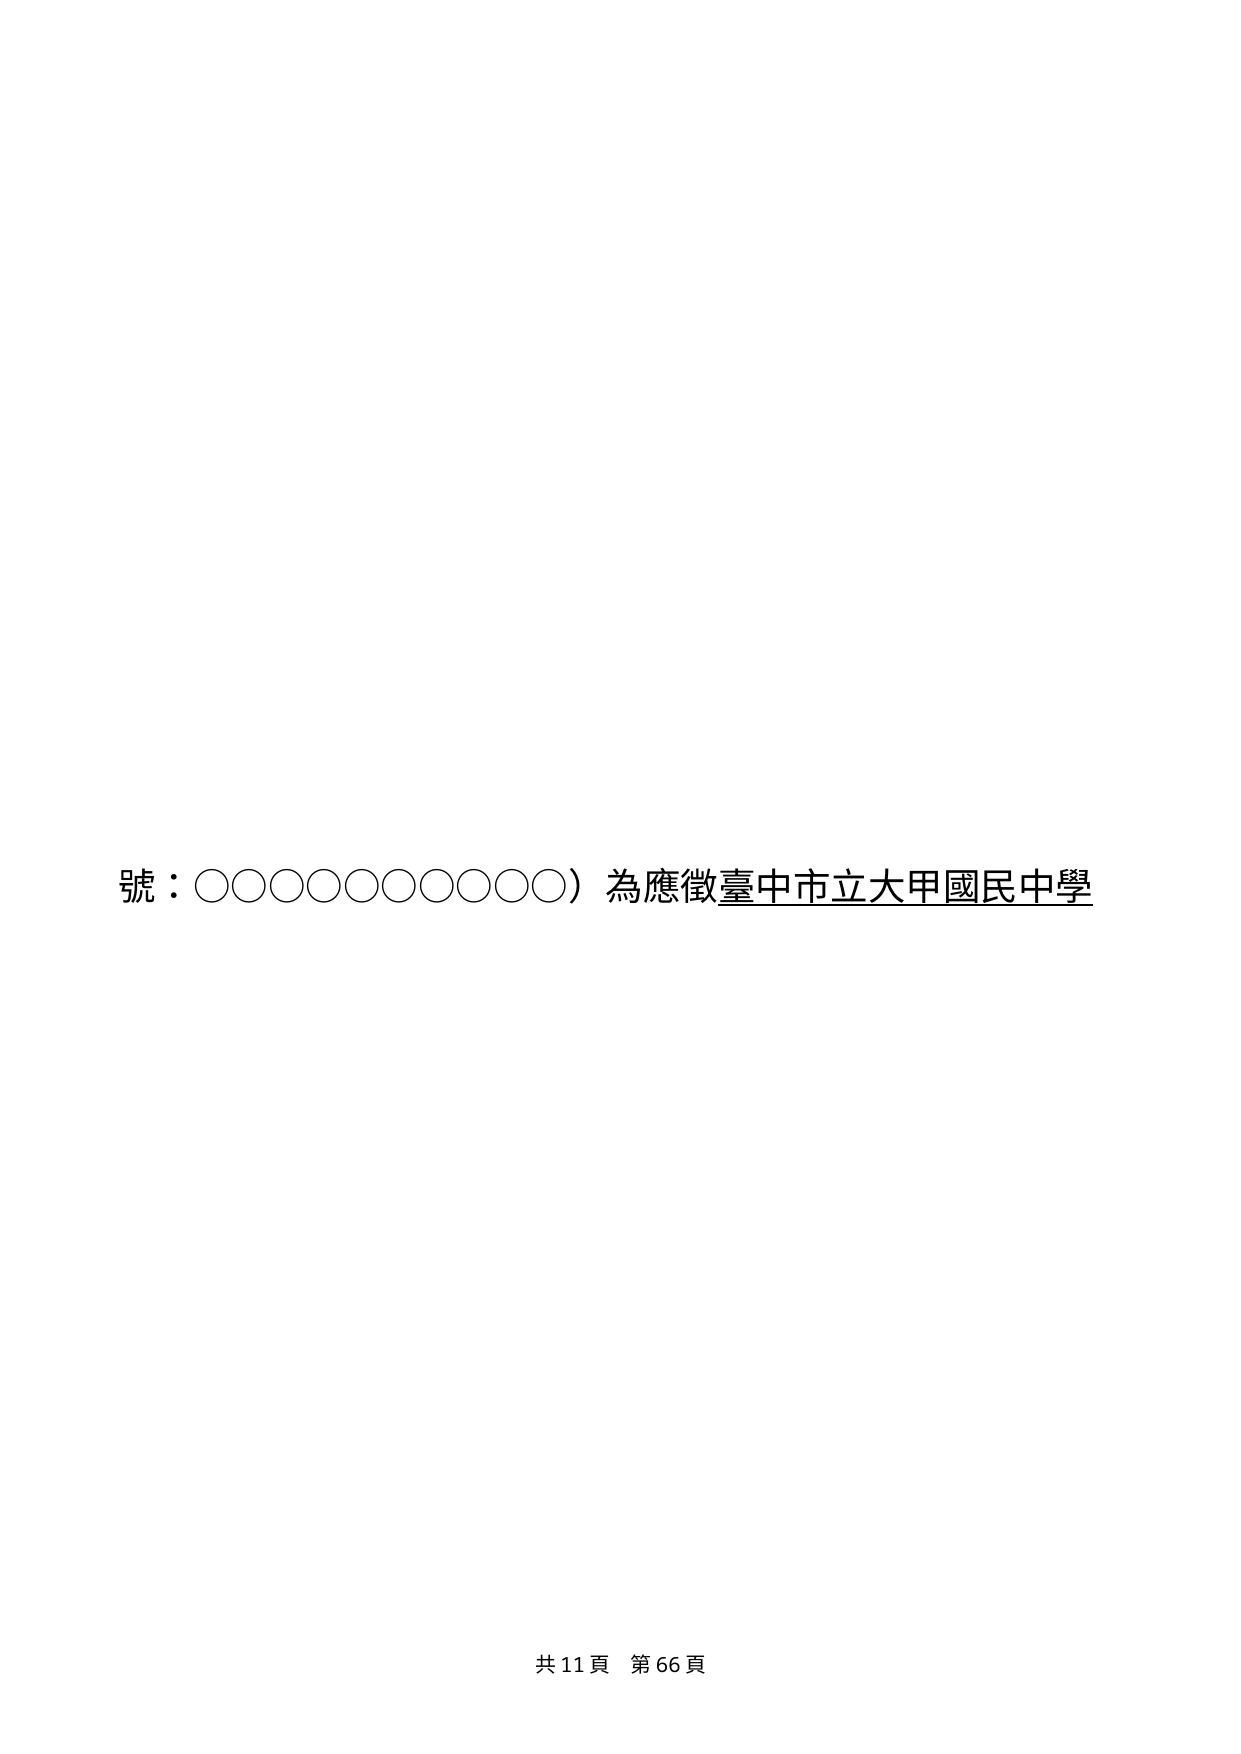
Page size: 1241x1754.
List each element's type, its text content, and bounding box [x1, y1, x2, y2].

text 號：○○○○○○○○○○）為應徵臺中市立大甲國民中學 [118, 843, 1122, 905]
